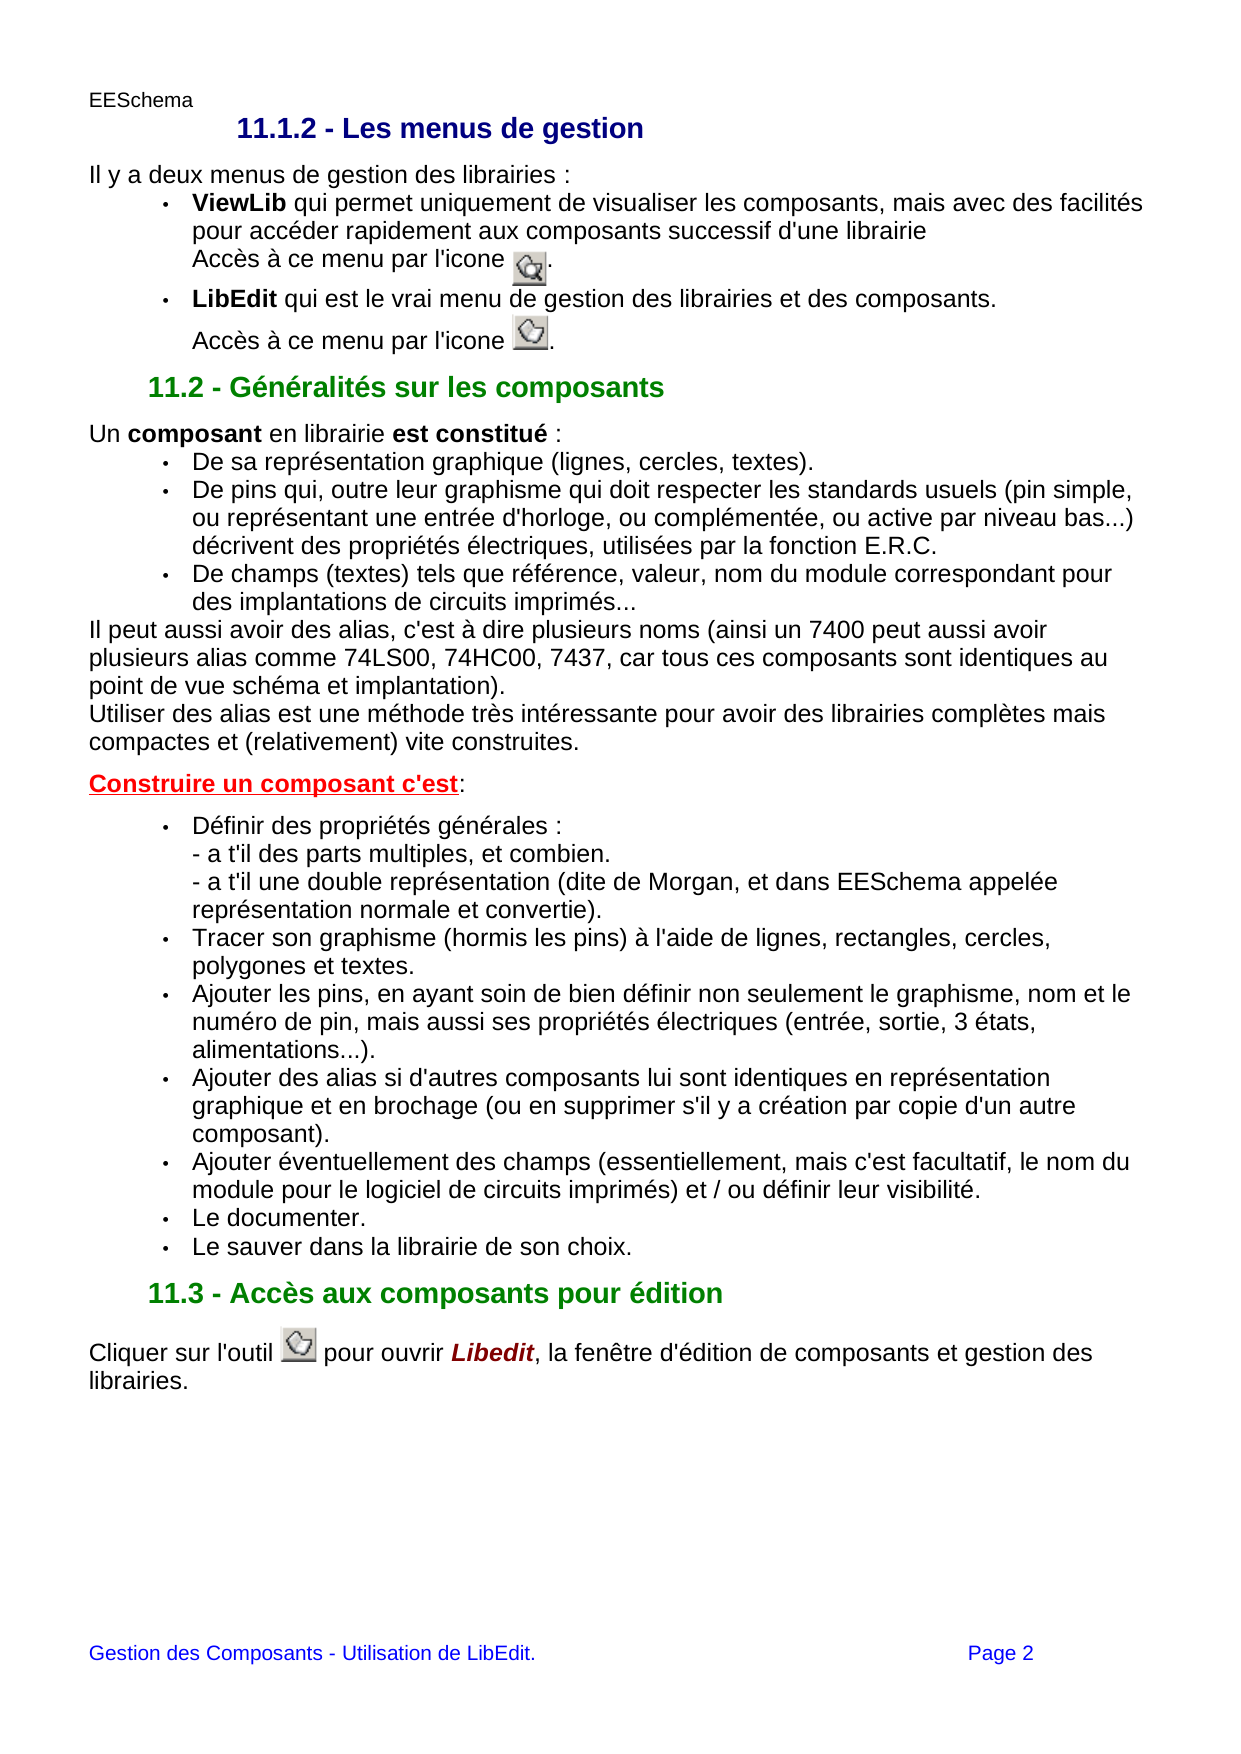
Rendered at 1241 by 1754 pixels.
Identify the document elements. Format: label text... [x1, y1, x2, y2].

text Il peut aussi avoir des alias, c'est à dire plusieurs noms (ainsi un 7400 peut aussi avoir plusieurs alias comme 74LS00, 74HC00, 7437, car tous ces composants sont identiques au point de vue schéma et implantation). [88, 616, 1152, 700]
subtitle Accès aux composants pour édition [148, 1277, 1152, 1309]
list De champs (textes) tels que référence, valeur, nom du module correspondant pour des implantations de circuits imprimés... [162, 560, 1152, 616]
list Ajouter les pins, en ayant soin de bien définir non seulement le graphisme, nom et le numéro de pin, mais aussi ses propriétés électriques (entrée, sortie, 3 états, alimentations...). [162, 980, 1152, 1064]
list ViewLib qui permet uniquement de visualiser les composants, mais avec des facilités pour accéder rapidement aux composants successif d'une librairie Accès à ce menu par l'icone . [133, 189, 1152, 285]
text Utiliser des alias est une méthode très intéressante pour avoir des librairies complètes mais compactes et (relativement) vite construites. [88, 700, 1152, 756]
picture [512, 249, 547, 286]
picture [280, 1325, 317, 1362]
list De sa représentation graphique (lignes, cercles, textes). [162, 448, 1152, 476]
text Cliquer sur l'outil pour ouvrir Libedit, la fenêtre d'édition de composants et gestion des librairies. [88, 1325, 1152, 1395]
text Un composant en librairie est constitué : [88, 420, 1152, 448]
list Le sauver dans la librairie de son choix. [162, 1232, 1152, 1260]
list Le documenter. [162, 1204, 1152, 1232]
list De pins qui, outre leur graphisme qui doit respecter les standards usuels (pin simple, ou représentant une entrée d'horloge, ou complémentée, ou active par niveau bas...) décrivent des propriétés électriques, utilisées par la fonction E.R.C. [162, 476, 1152, 560]
text Il y a deux menus de gestion des librairies : [88, 161, 1152, 189]
list Ajouter éventuellement des champs (essentiellement, mais c'est facultatif, le nom du module pour le logiciel de circuits imprimés) et / ou définir leur visibilité. [162, 1148, 1152, 1204]
subtitle Les menus de gestion [163, 112, 1152, 144]
text Construire un composant c'est: [88, 770, 1152, 798]
list Tracer son graphisme (hormis les pins) à l'aide de lignes, rectangles, cercles, polygones et textes. [162, 924, 1152, 980]
list Ajouter des alias si d'autres composants lui sont identiques en représentation graphique et en brochage (ou en supprimer s'il y a création par copie d'un autre composant). [162, 1064, 1152, 1148]
subtitle Généralités sur les composants [148, 371, 1152, 404]
list Définir des propriétés générales : - a t'il des parts multiples, et combien. - a t'il une double représentation (dite de Morgan, et dans EESchema appelée représentation normale et convertie). [162, 812, 1152, 924]
list LibEdit qui est le vrai menu de gestion des librairies et des composants. Accès à ce menu par l'icone . [133, 285, 1152, 355]
picture [512, 313, 549, 350]
